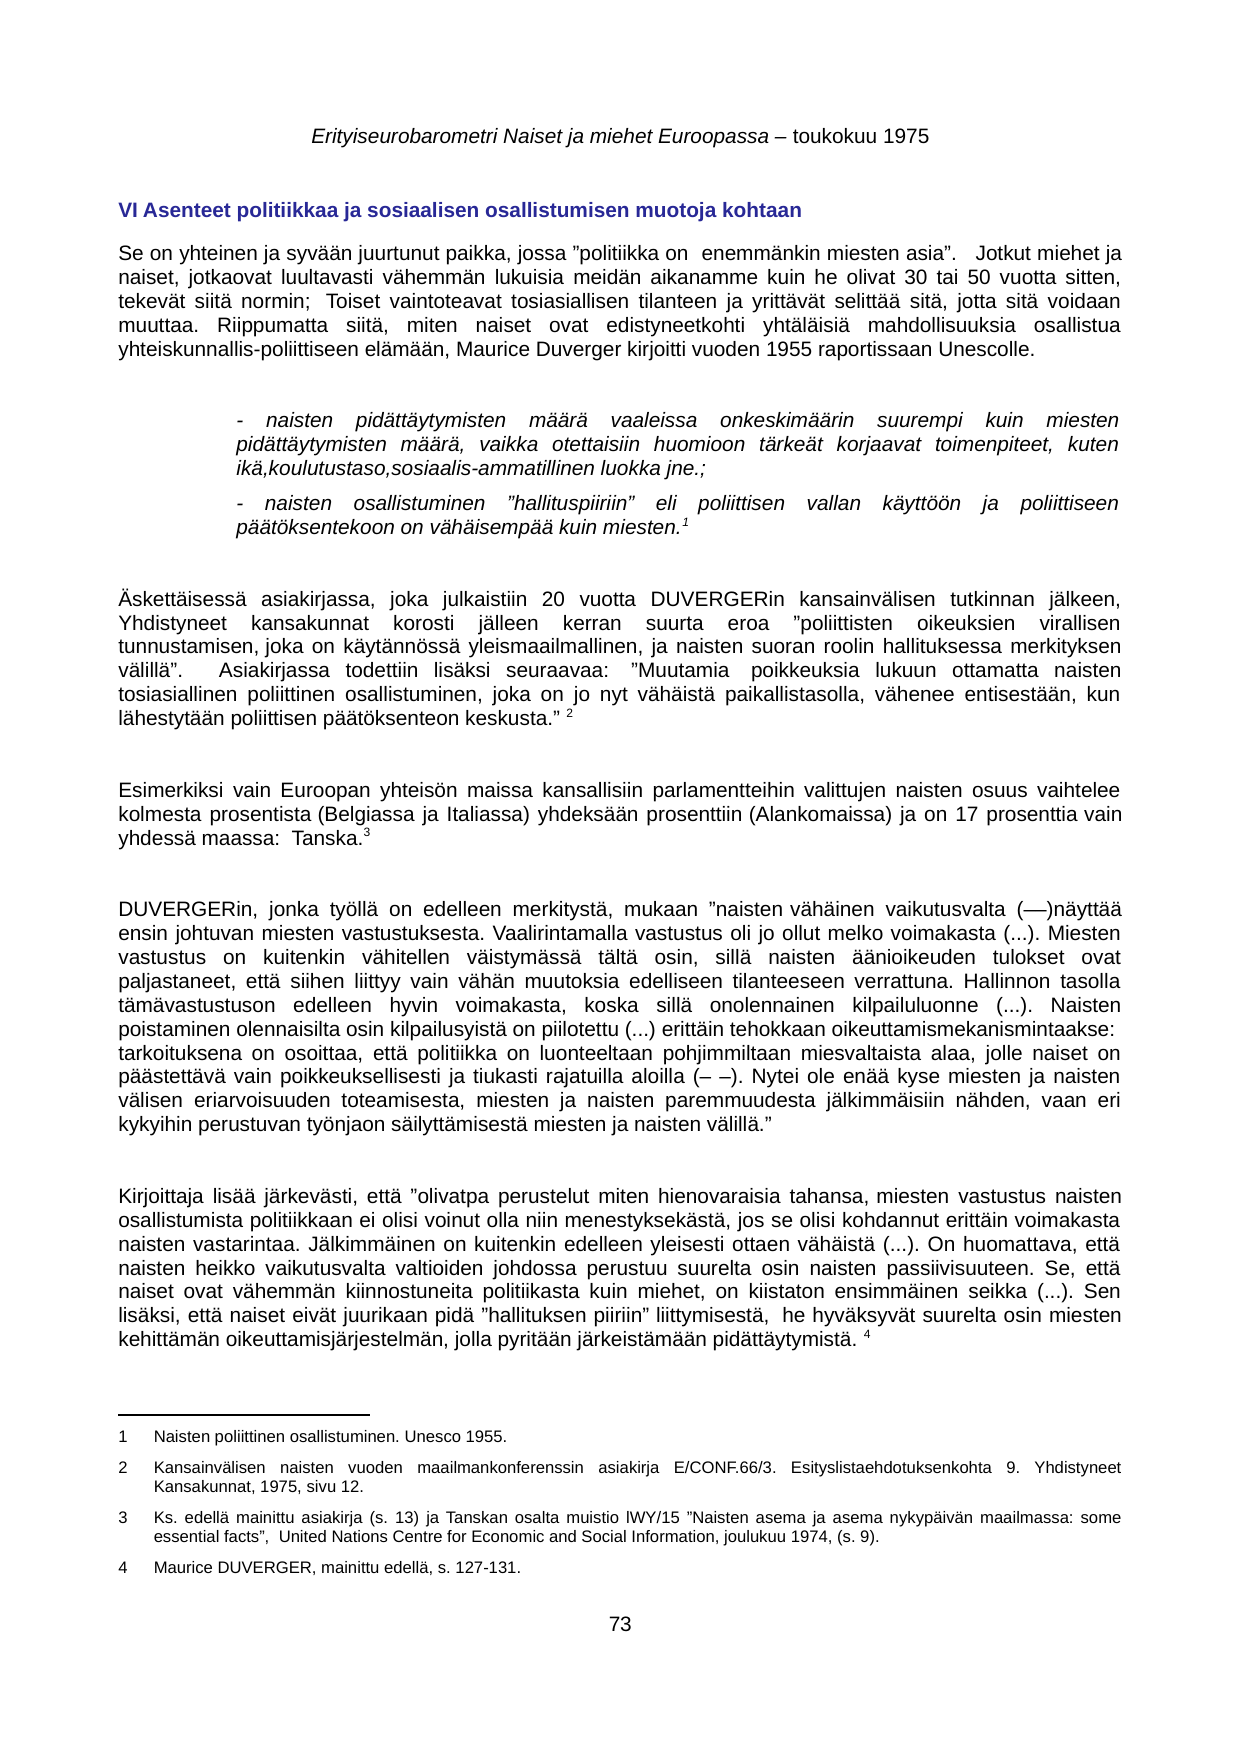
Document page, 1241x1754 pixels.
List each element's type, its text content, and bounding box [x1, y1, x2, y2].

text Esimerkiksi vain Euroopan yhteisön maissa kansallisiin parlamentteihin valittujen naisten osuus vaihtelee kolmesta prosentista (Belgiassa ja Italiassa) yhdeksään prosenttiin (Alankomaissa) ja on 17 prosenttia vain yhdessä maassa: Tanska. [118, 777, 1122, 849]
text - naisten osallistuminen ”hallituspiiriin” eli poliittisen vallan käyttöön ja poliittiseen päätöksentekoon on vähäisempää kuin miesten. [236, 491, 1122, 539]
text Naisten poliittinen osallistuminen. Unesco 1955. [118, 1427, 1122, 1446]
text Ks. edellä mainittu asiakirja (s. 13) ja Tanskan osalta muistio lWY/15 ”Naisten asema ja asema nykypäivän maailmassa: some essential facts”, United Nations Centre for Economic and Social Information, joulukuu 1974, (s. 9). [118, 1507, 1122, 1546]
text Äskettäisessä asiakirjassa, joka julkaistiin 20 vuotta DUVERGERin kansainvälisen tutkinnan jälkeen, Yhdistyneet kansakunnat korosti jälleen kerran suurta eroa ”poliittisten oikeuksien virallisen tunnustamisen, joka on käytännössä yleismaailmallinen, ja naisten suoran roolin hallituksessa merkityksen välillä”. Asiakirjassa todettiin lisäksi seuraavaa: ”Muutamia poikkeuksia lukuun ottamatta naisten tosiasiallinen poliittinen osallistuminen, joka on jo nyt vähäistä paikallistasolla, vähenee entisestään, kun lähestytään poliittisen päätöksenteon keskusta.” [118, 586, 1122, 730]
text Maurice DUVERGER, mainittu edellä, s. 127-131. [118, 1557, 1122, 1577]
text Kirjoittaja lisää järkevästi, että ”olivatpa perustelut miten hienovaraisia tahansa, miesten vastustus naisten osallistumista politiikkaan ei olisi voinut olla niin menestyksekästä, jos se olisi kohdannut erittäin voimakasta naisten vastarintaa. Jälkimmäinen on kuitenkin edelleen yleisesti ottaen vähäistä (...). On huomattava, että naisten heikko vaikutusvalta valtioiden johdossa perustuu suurelta osin naisten passiivisuuteen. Se, että naiset ovat vähemmän kiinnostuneita politiikasta kuin miehet, on kiistaton ensimmäinen seikka (...). Sen lisäksi, että naiset eivät juurikaan pidä ”hallituksen piiriin” liittymisestä, he hyväksyvät suurelta osin miesten kehittämän oikeuttamisjärjestelmän, jolla pyritään järkeistämään pidättäytymistä. [118, 1183, 1122, 1351]
text Se on yhteinen ja syvään juurtunut paikka, jossa ”politiikka on enemmänkin miesten asia”. Jotkut miehet ja naiset, jotkaovat luultavasti vähemmän lukuisia meidän aikanamme kuin he olivat 30 tai 50 vuotta sitten, tekevät siitä normin; Toiset vaintoteavat tosiasiallisen tilanteen ja yrittävät selittää sitä, jotta sitä voidaan muuttaa. Riippumatta siitä, miten naiset ovat edistyneetkohti yhtäläisiä mahdollisuuksia osallistua yhteiskunnallis-poliittiseen elämään, Maurice Duverger kirjoitti vuoden 1955 raportissaan Unescolle. [118, 241, 1122, 360]
text Kansainvälisen naisten vuoden maailmankonferenssin asiakirja E/CONF.66/3. Esityslistaehdotuksenkohta 9. Yhdistyneet Kansakunnat, 1975, sivu 12. [118, 1457, 1122, 1496]
text DUVERGERin, jonka työllä on edelleen merkitystä, mukaan ”naisten vähäinen vaikutusvalta (––)näyttää ensin johtuvan miesten vastustuksesta. Vaalirintamalla vastustus oli jo ollut melko voimakasta (...). Miesten vastustus on kuitenkin vähitellen väistymässä tältä osin, sillä naisten äänioikeuden tulokset ovat paljastaneet, että siihen liittyy vain vähän muutoksia edelliseen tilanteeseen verrattuna. Hallinnon tasolla tämävastustuson edelleen hyvin voimakasta, koska sillä onolennainen kilpailuluonne (...). Naisten poistaminen olennaisilta osin kilpailusyistä on piilotettu (...) erittäin tehokkaan oikeuttamismekanismintaakse: tarkoituksena on osoittaa, että politiikka on luonteeltaan pohjimmiltaan miesvaltaista alaa, jolle naiset on päästettävä vain poikkeuksellisesti ja tiukasti rajatuilla aloilla (– –). Nytei ole enää kyse miesten ja naisten välisen eriarvoisuuden toteamisesta, miesten ja naisten paremmuudesta jälkimmäisiin nähden, vaan eri kykyihin perustuvan työnjaon säilyttämisestä miesten ja naisten välillä.” [118, 897, 1122, 1136]
subtitle VI Asenteet politiikkaa ja sosiaalisen osallistumisen muotoja kohtaan [118, 198, 1122, 222]
text - naisten pidättäytymisten määrä vaaleissa onkeskimäärin suurempi kuin miesten pidättäytymisten määrä, vaikka otettaisiin huomioon tärkeät korjaavat toimenpiteet, kuten ikä,koulutustaso,sosiaalis-ammatillinen luokka jne.; [236, 408, 1122, 479]
